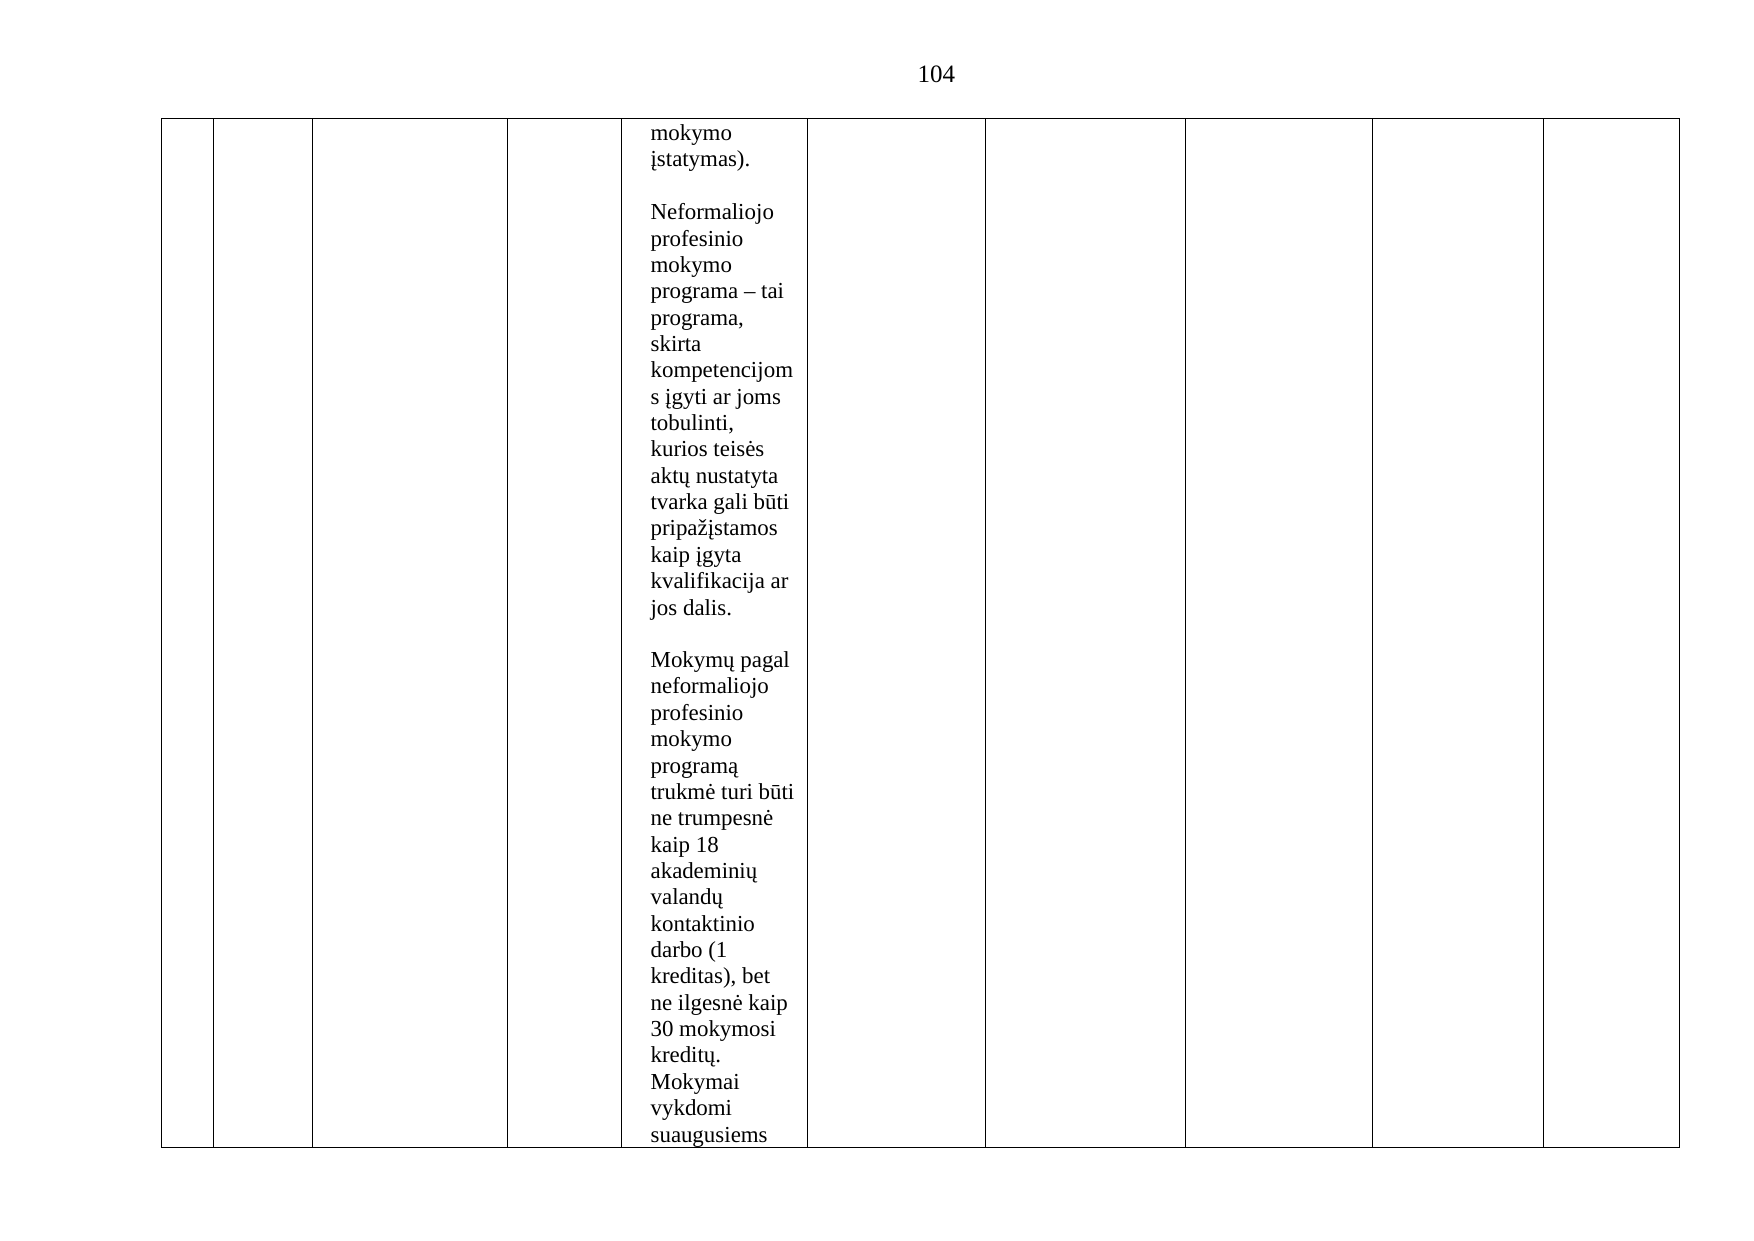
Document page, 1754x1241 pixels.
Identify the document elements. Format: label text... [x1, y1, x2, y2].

table_cell [508, 119, 621, 1147]
table_cell [986, 119, 1185, 1147]
table_cell [1544, 119, 1679, 1147]
table_cell [808, 119, 985, 1147]
table_cell [313, 119, 507, 1147]
table_cell [214, 119, 312, 1147]
table_cell [162, 119, 213, 1147]
table_cell [1373, 119, 1543, 1147]
table_cell [1186, 119, 1372, 1147]
table_cell mokymo įstatymas). Neformaliojo profesinio mokymo programa – tai programa, skirta kompetencijoms įgyti ar joms tobulinti, kurios teisės aktų nustatyta tvarka gali būti pripažįstamos kaip įgyta kvalifikacija ar jos dalis. Mokymų pagal neformaliojo profesinio mokymo programą trukmė turi būti ne trumpesnė kaip 18 akademinių valandų kontaktinio darbo (1 kreditas), bet ne ilgesnė kaip 30 mokymosi kreditų. Mokymai vykdomi suaugusiems [622, 119, 807, 1147]
